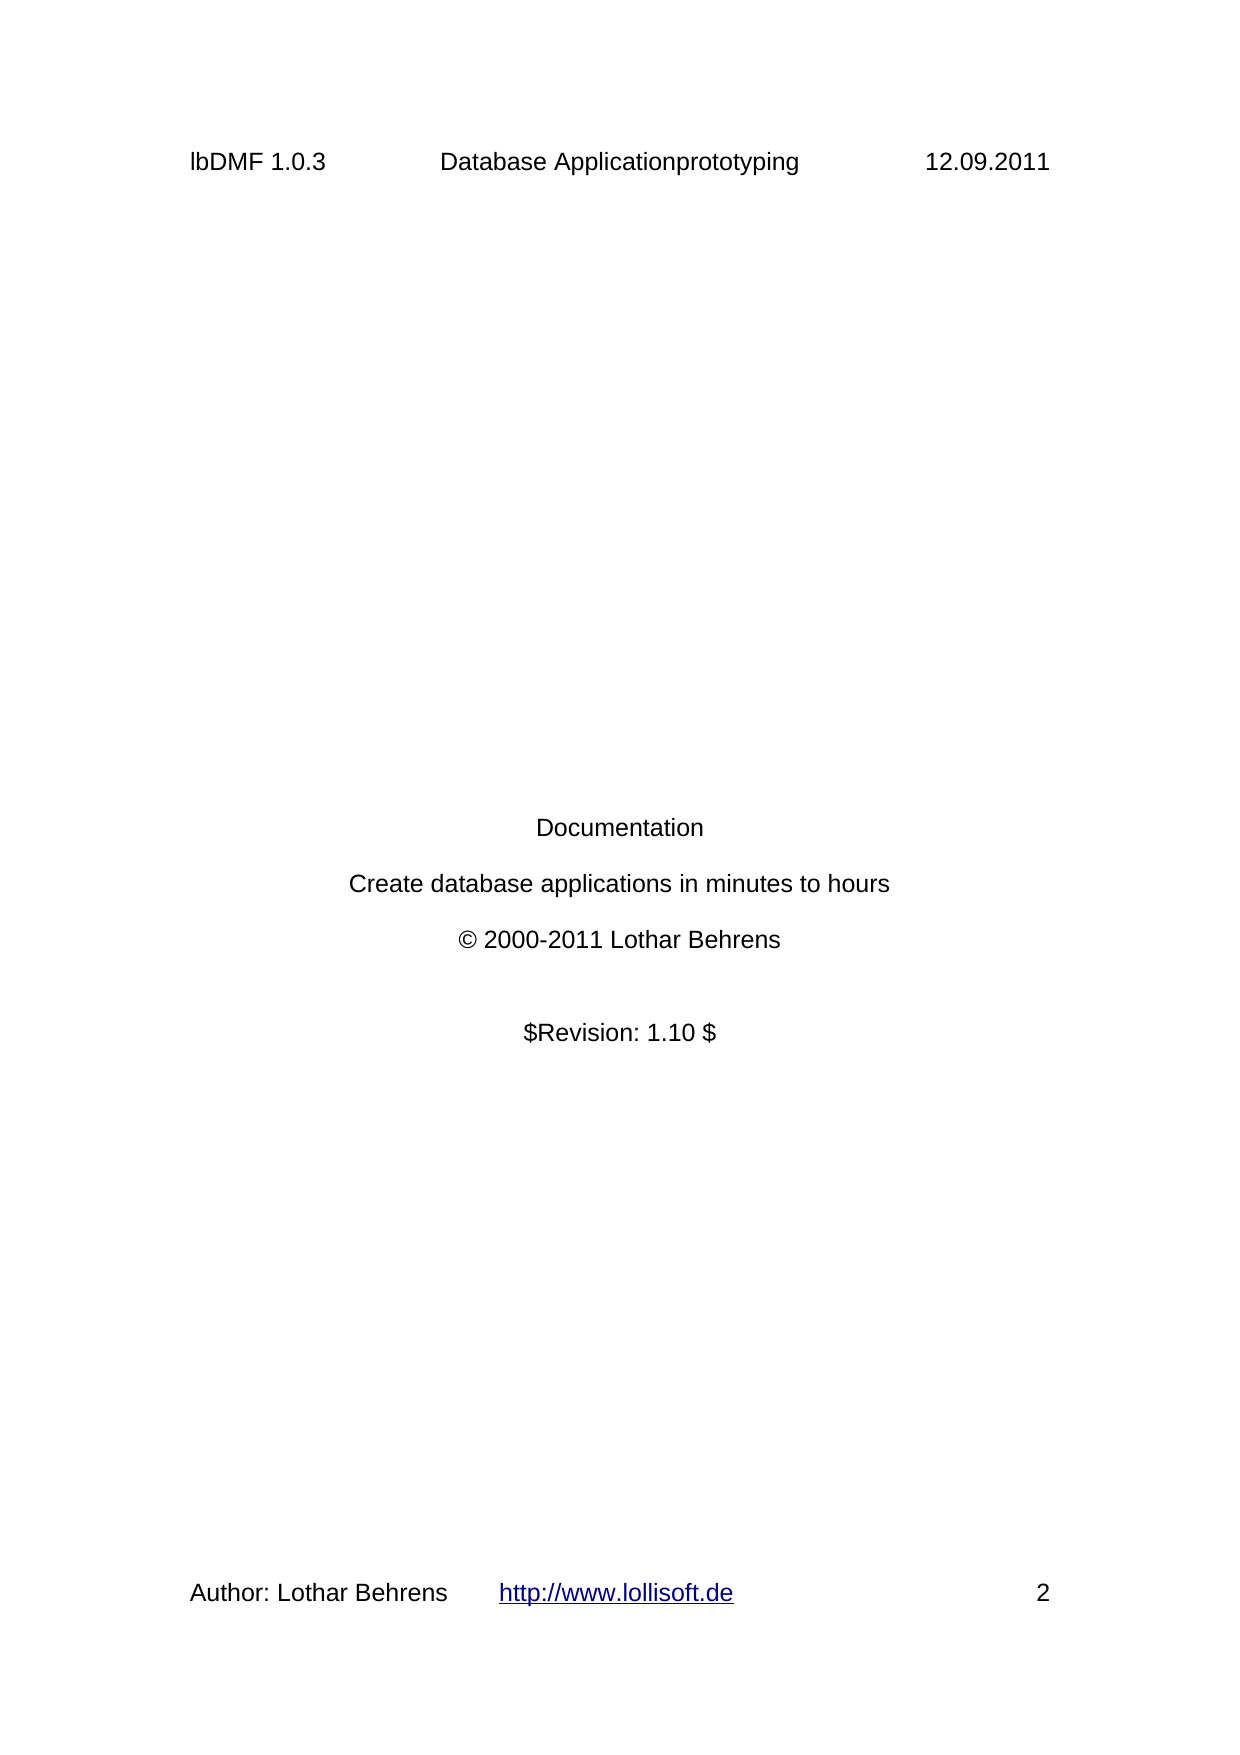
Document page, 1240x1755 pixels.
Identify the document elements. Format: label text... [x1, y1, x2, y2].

text Documentation [189, 814, 1050, 842]
text $Revision: 1.10 $ [189, 1019, 1050, 1047]
text Create database applications in minutes to hours [189, 870, 1050, 898]
text © 2000-2011 Lothar Behrens [189, 926, 1050, 953]
